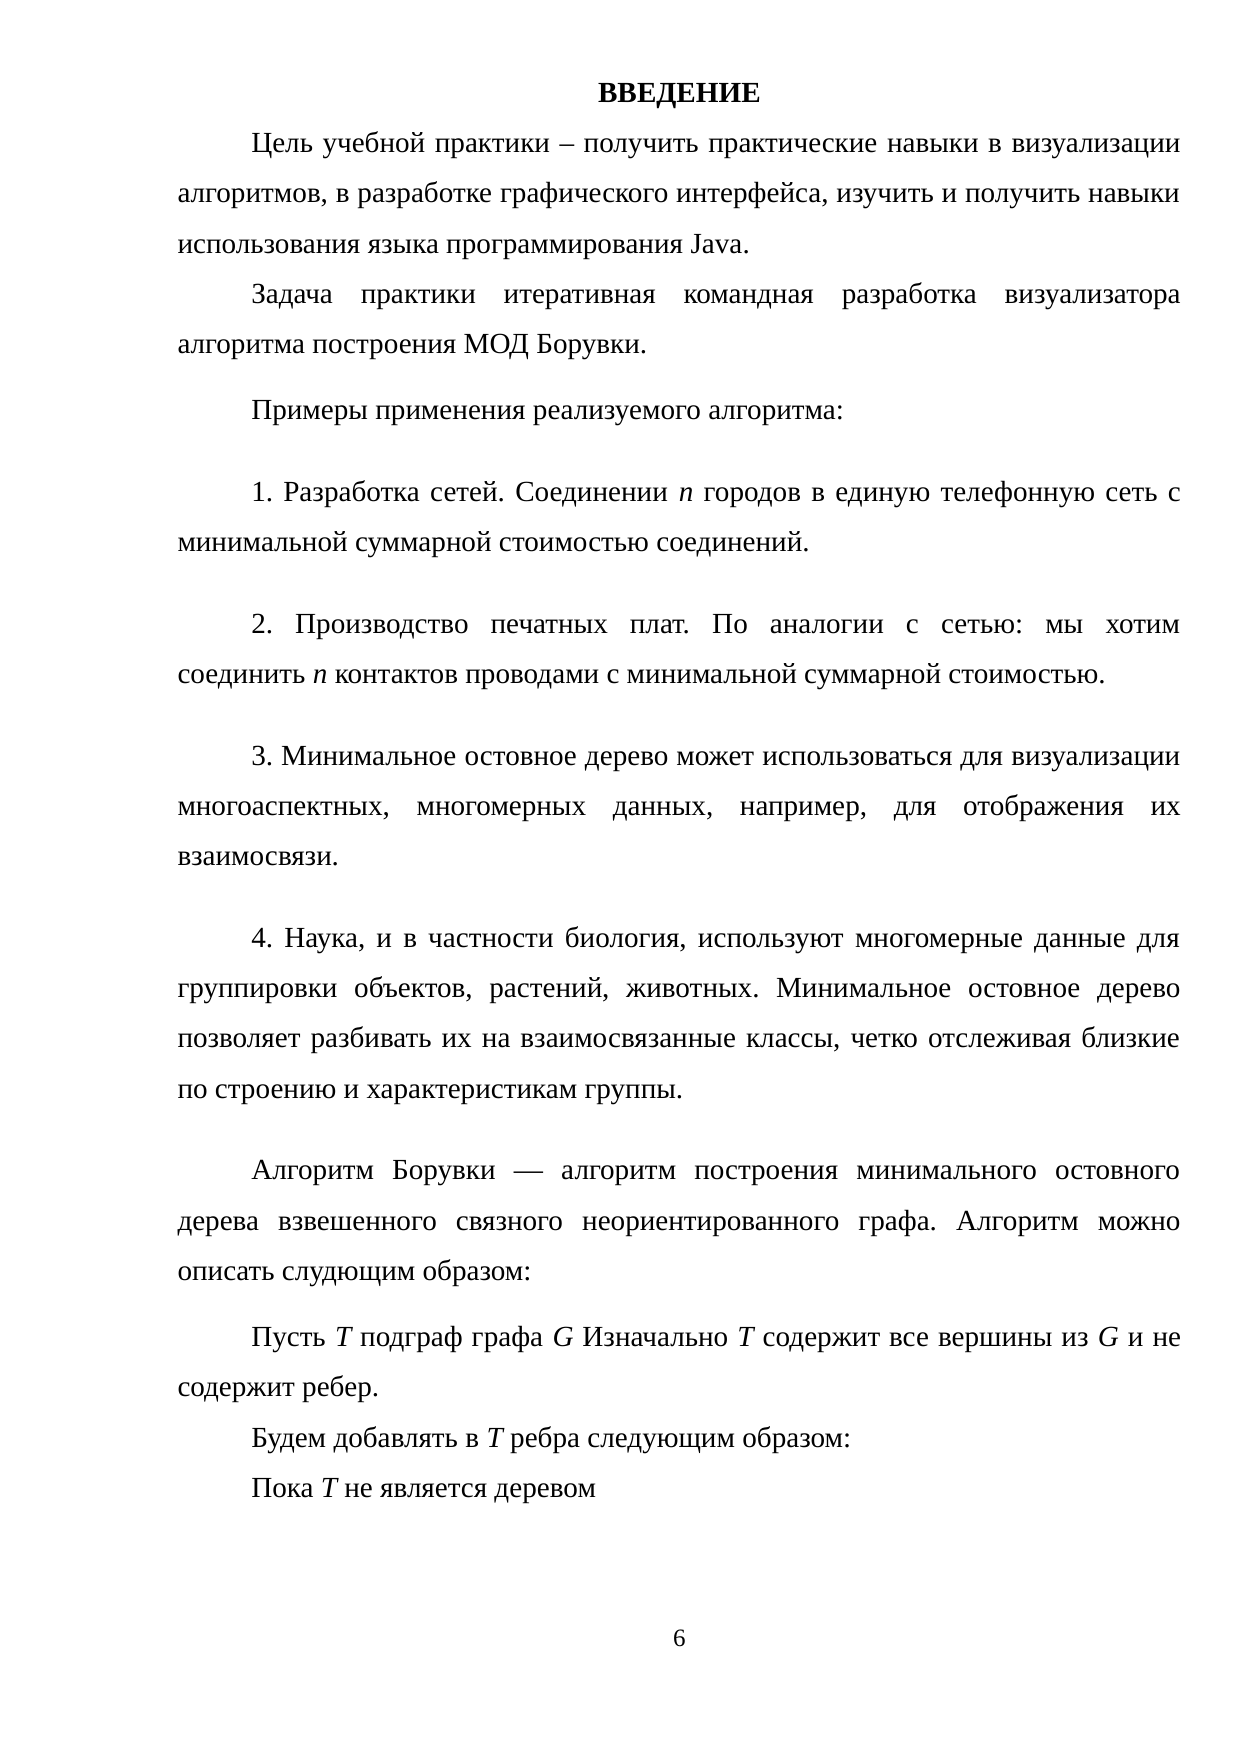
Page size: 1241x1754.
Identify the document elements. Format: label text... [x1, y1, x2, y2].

text Цель учебной практики – получить практические навыки в визуализации алгоритмов, в разработке графического интерфейса, изучить и получить навыки использования языка программирования Java. [177, 125, 1181, 259]
text 2. Производство печатных плат. По аналогии с сетью: мы хотим соединить n контактов проводами с минимальной суммарной стоимостью. [177, 606, 1181, 690]
text Будем добавлять в T ребра cледующим образом: [177, 1420, 1181, 1453]
text Задача практики итеративная командная разработка визуализатора алгоритма построения МОД Борувки. [177, 276, 1181, 360]
text введение [177, 75, 1181, 108]
text Примеры применения реализуемого алгоритма: [177, 392, 1181, 426]
text Пока T не является деревом [177, 1470, 1181, 1503]
text Пусть T подграф графа G Изначально T содержит все вершины из G и не содержит ребер. [177, 1319, 1181, 1403]
text 3. Минимальное остовное дерево может использоваться для визуализации многоаспектных, многомерных данных, например, для отображения их взаимосвязи. [177, 738, 1181, 872]
text 4. Наука, и в частности биология, используют многомерные данные для группировки объектов, растений, животных. Минимальное остовное дерево позволяет разбивать их на взаимосвязанные классы, четко отслеживая близкие по строению и характеристикам группы. [177, 920, 1181, 1104]
text Алгоритм Борувки — алгоритм построения минимального остовного дерева взвешенного связного неориентированного графа. Алгоритм можно описать слудющим образом: [177, 1152, 1181, 1287]
text 1. Разработка сетей. Соединении n городов в единую телефонную сеть с минимальной суммарной стоимостью соединений. [177, 474, 1181, 558]
